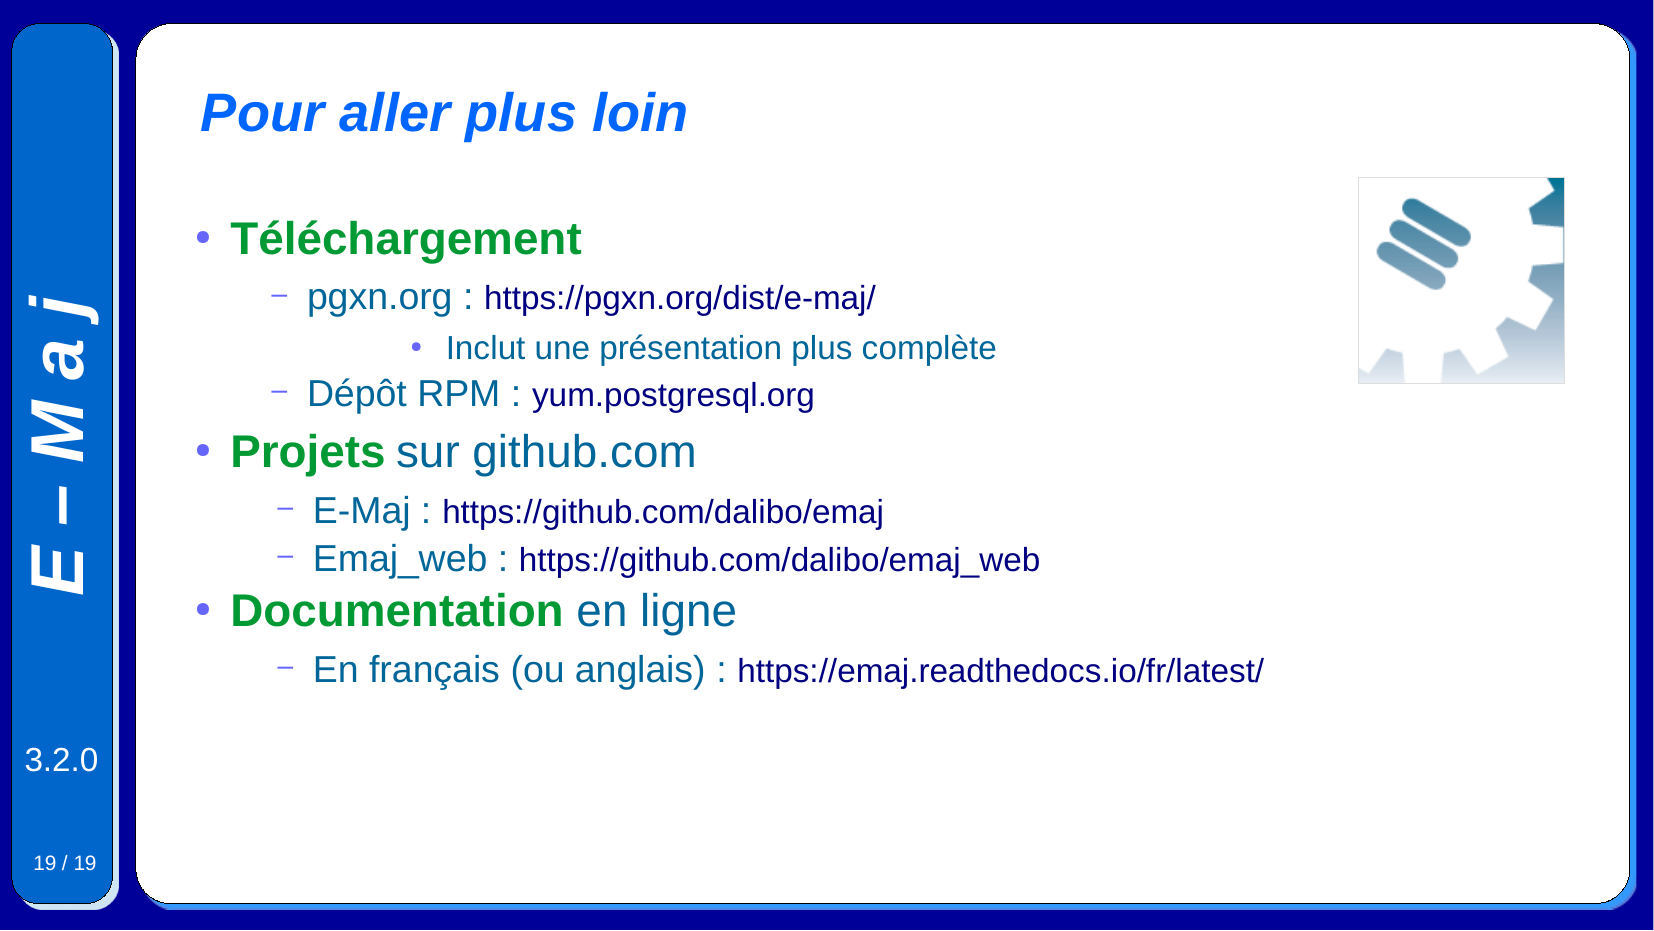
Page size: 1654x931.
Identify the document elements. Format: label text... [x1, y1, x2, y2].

picture [1358, 177, 1565, 384]
title Pour aller plus loin [200, 34, 1575, 191]
list Téléchargement pgxn.org : https://pgxn.org/dist/e-maj/ Inclut une présentation plus complète Dépôt RPM : yum.postgresql.org Projets sur github.com E-Maj : https://github.com/dalibo/emaj Emaj_web : https://github.com/dalibo/emaj_web Documentation en ligne En français (ou anglais) : https://emaj.readthedocs.io/fr/latest/ [177, 212, 1587, 804]
